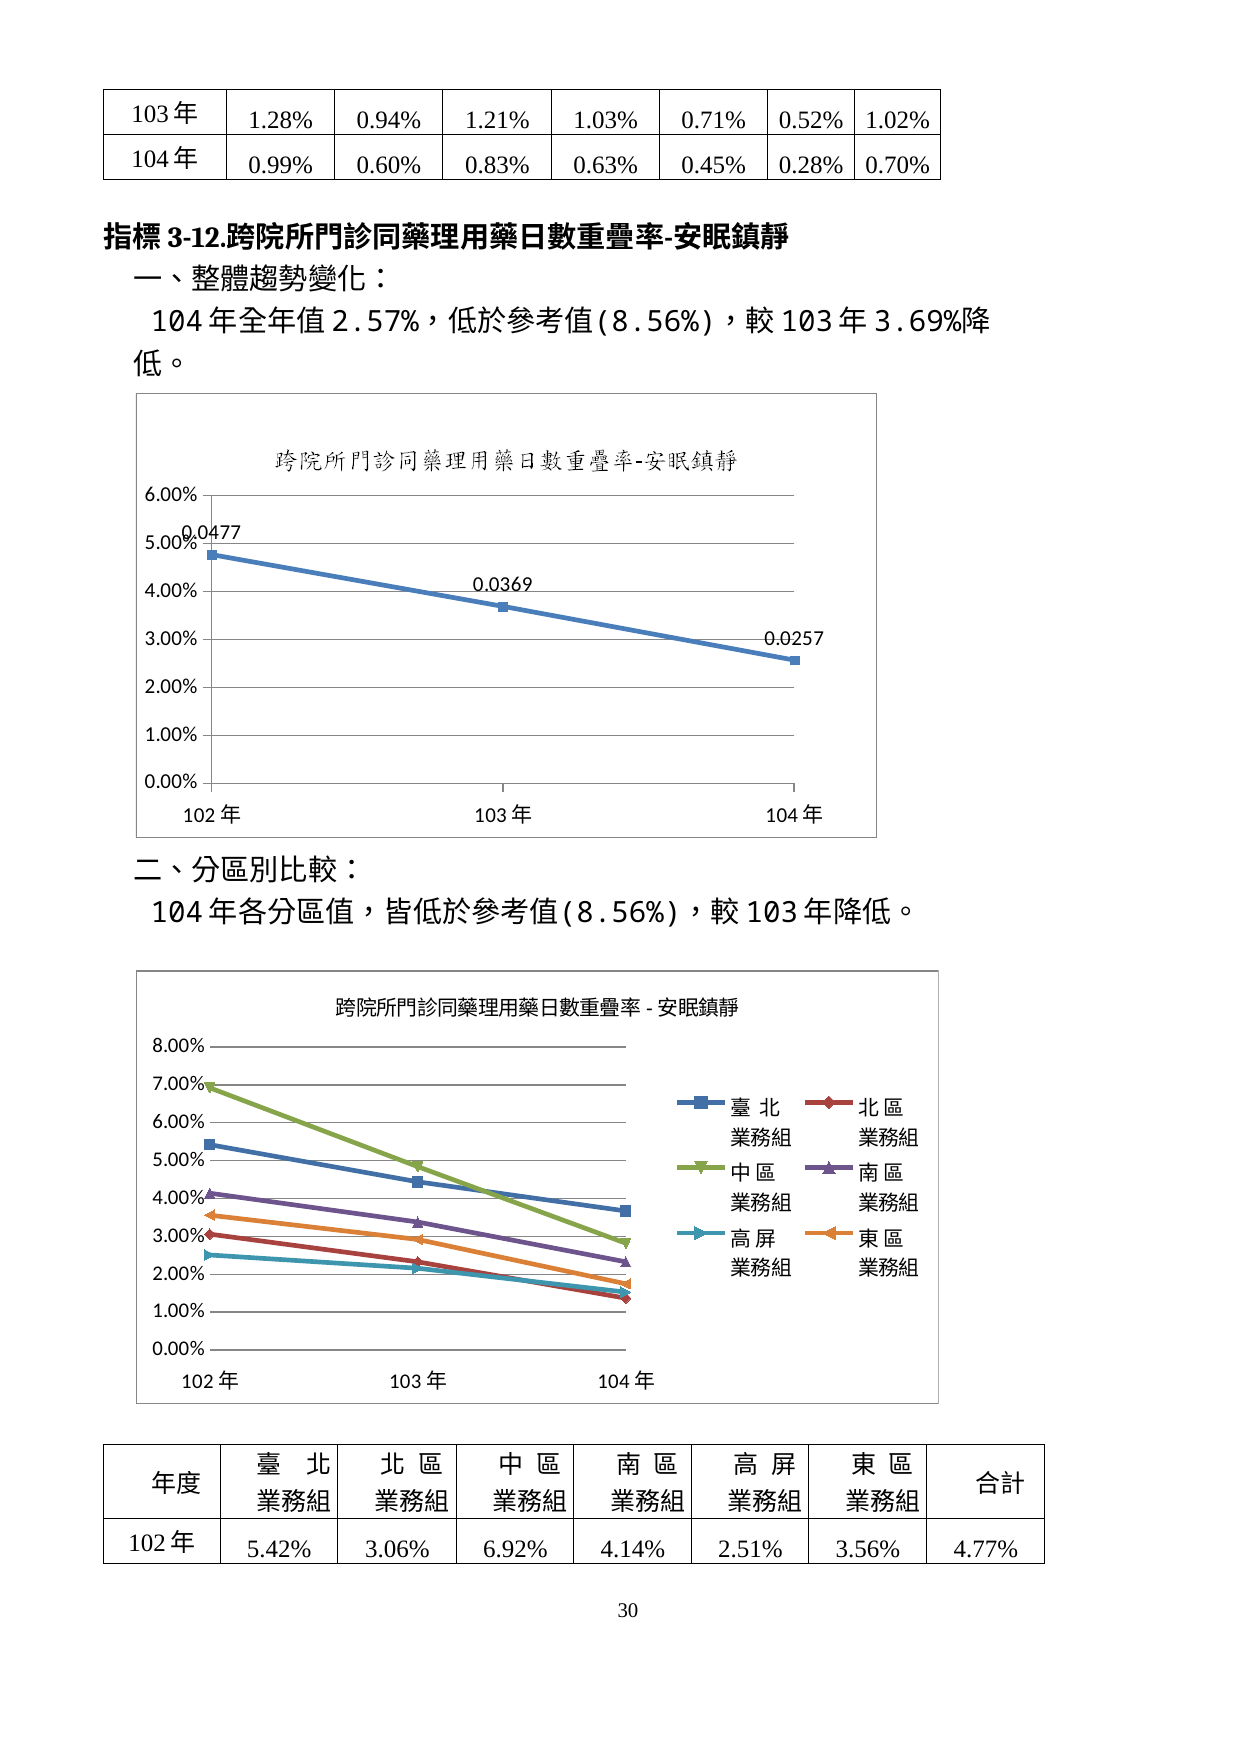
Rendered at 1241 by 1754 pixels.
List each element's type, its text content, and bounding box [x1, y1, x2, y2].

table_cell 5.42% [221, 1519, 337, 1563]
table_cell [950, 1103, 1045, 1137]
table_cell 1.03% [552, 90, 659, 134]
table_header [1045, 214, 1152, 256]
table_cell 東 區 業務組 [809, 1445, 926, 1517]
table_cell [104, 1274, 136, 1308]
table_cell [104, 393, 1045, 846]
table_cell [1045, 1376, 1152, 1444]
table_cell [655, 1404, 751, 1444]
table_cell [950, 1171, 1045, 1205]
table_cell [1045, 1035, 1152, 1069]
table_cell 4.14% [574, 1519, 691, 1563]
table_cell [104, 1240, 136, 1273]
table_cell 102年 [104, 1519, 220, 1563]
table_cell 1.28% [227, 90, 334, 134]
table_cell [950, 1240, 1045, 1273]
table_cell [560, 1404, 655, 1444]
table_cell [1045, 1001, 1152, 1035]
table_cell [939, 1274, 950, 1308]
table_cell [939, 1035, 950, 1069]
table_cell [950, 256, 1045, 298]
table_cell [1045, 931, 1152, 1001]
table_cell [655, 931, 751, 970]
table_cell 4.77% [927, 1519, 1044, 1563]
table_cell [950, 1274, 1045, 1308]
table_cell [104, 1103, 136, 1137]
table_cell [1045, 393, 1152, 846]
table_cell [104, 1069, 136, 1103]
table_cell 0.28% [768, 135, 854, 179]
table_cell [1045, 1444, 1152, 1517]
table_cell 0.99% [227, 135, 334, 179]
table_cell 南 區 業務組 [574, 1445, 691, 1517]
table_cell 103年 [104, 90, 226, 134]
table_cell 6.92% [457, 1519, 573, 1563]
table_cell [751, 931, 854, 970]
table_cell [854, 256, 950, 298]
table_cell 104年全年值2.57%，低於參考值(8.56%)，較103年3.69%降低。 [104, 298, 1045, 393]
table_cell [1045, 1240, 1152, 1273]
table_cell [950, 1308, 1045, 1342]
table_cell [950, 1205, 1045, 1239]
table_cell [939, 1103, 950, 1137]
table_cell [950, 1376, 1045, 1444]
table_cell [1045, 1274, 1152, 1308]
table_cell [104, 1376, 265, 1444]
table_cell 高 屏 業務組 [692, 1445, 808, 1517]
table_cell [428, 1404, 559, 1444]
table_cell [1045, 1342, 1152, 1376]
table_cell [939, 1137, 950, 1171]
table_cell [854, 1376, 950, 1444]
table_cell [655, 256, 751, 298]
table_cell [939, 1205, 950, 1239]
table_cell [950, 931, 1045, 1001]
table_cell [104, 1001, 136, 1035]
table_cell [950, 1342, 1045, 1376]
table_cell [1045, 1103, 1152, 1137]
table_cell [1045, 846, 1152, 888]
table_cell 104年 [104, 135, 226, 179]
table_cell [950, 1137, 1045, 1171]
table_cell [560, 931, 655, 970]
table_cell 0.63% [552, 135, 659, 179]
table_cell [104, 1342, 136, 1376]
table_cell [1045, 298, 1152, 393]
table_cell 3.56% [809, 1519, 926, 1563]
table_cell 1.21% [443, 90, 551, 134]
table_cell [751, 256, 854, 298]
table_cell [1045, 1205, 1152, 1239]
table_cell [1045, 1069, 1152, 1103]
table_cell 1.02% [855, 90, 940, 134]
table_cell [939, 1171, 950, 1205]
table_cell [104, 1171, 136, 1205]
table_cell 二、分區別比較： [104, 846, 1045, 888]
table_cell [104, 1137, 136, 1171]
table_cell 0.45% [660, 135, 767, 179]
table_header [104, 960, 187, 1001]
table_cell 0.83% [443, 135, 551, 179]
table_cell [854, 931, 950, 1001]
table_cell 2.51% [692, 1519, 808, 1563]
table_cell [939, 1308, 950, 1342]
table_cell 一、整體趨勢變化： [104, 256, 559, 298]
table_cell [950, 1035, 1045, 1069]
table_cell 0.70% [855, 135, 940, 179]
table_cell [950, 1069, 1045, 1103]
table_cell [751, 1404, 854, 1444]
table_cell [1045, 1171, 1152, 1205]
table_header 指標3-12.跨院所門診同藥理用藥日數重疊率-安眠鎮靜 [104, 214, 1045, 256]
table_cell [104, 1308, 136, 1342]
table_cell [104, 1035, 136, 1069]
table_cell [265, 931, 428, 970]
table_cell [939, 1342, 950, 1376]
table_cell [265, 1404, 428, 1444]
table_cell 臺 北 業務組 [221, 1445, 337, 1517]
table_cell [1045, 889, 1152, 931]
table_cell [104, 1205, 136, 1239]
table_cell 中 區 業務組 [457, 1445, 573, 1517]
table_cell 0.52% [768, 90, 854, 134]
table_cell 北 區 業務組 [338, 1445, 456, 1517]
table_cell [104, 931, 265, 970]
table_cell 0.60% [335, 135, 442, 179]
table_cell [950, 1001, 1045, 1035]
table_cell 0.71% [660, 90, 767, 134]
table_cell [939, 1240, 950, 1273]
table_cell 0.94% [335, 90, 442, 134]
table_cell [1045, 1308, 1152, 1342]
table_cell [1045, 256, 1152, 298]
table_cell [1045, 1518, 1152, 1563]
table_cell [939, 1001, 950, 1035]
table_cell 104年各分區值，皆低於參考值(8.56%)，較103年降低。 [104, 889, 1045, 931]
table_cell [939, 1069, 950, 1103]
table_cell [560, 256, 655, 298]
table_cell 年度 [104, 1445, 220, 1517]
table_cell [1045, 1137, 1152, 1171]
table_cell 合計 [927, 1445, 1044, 1517]
table_cell 3.06% [338, 1519, 456, 1563]
table_cell [428, 931, 559, 970]
